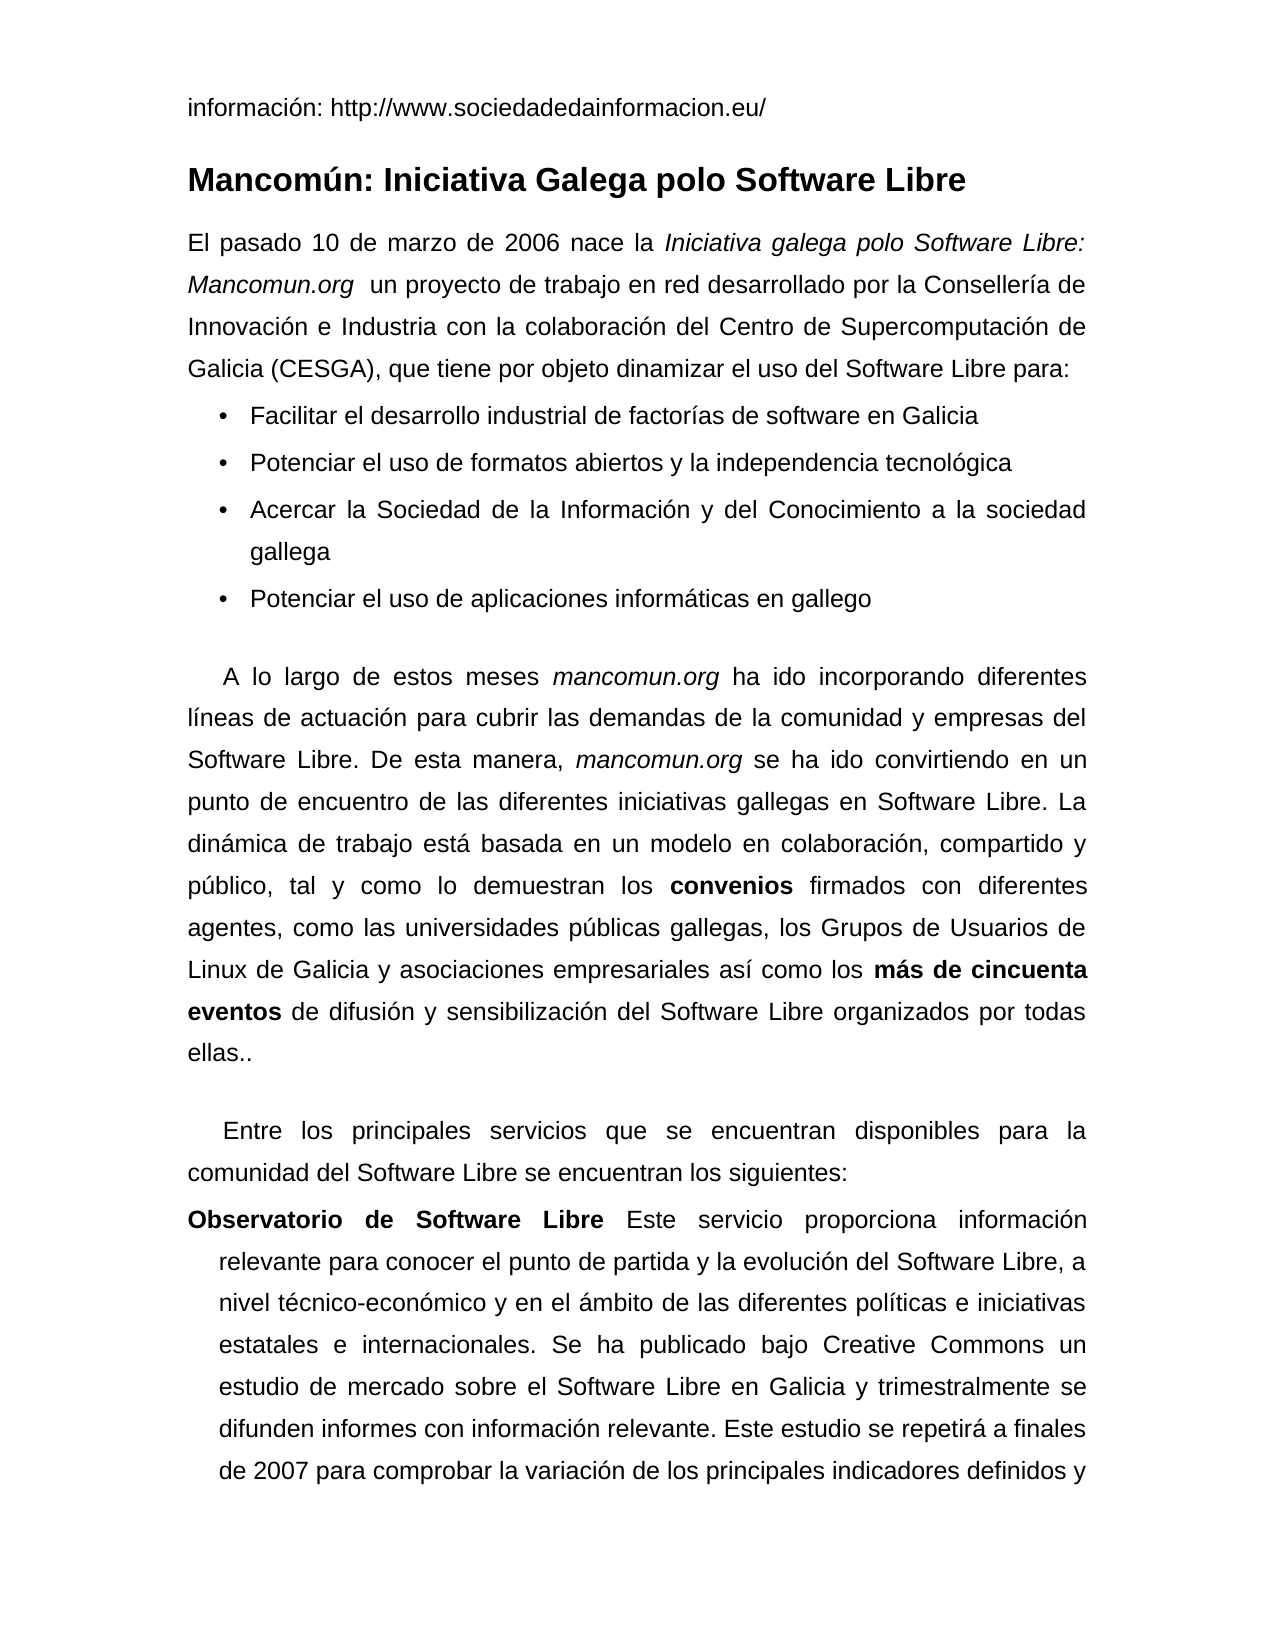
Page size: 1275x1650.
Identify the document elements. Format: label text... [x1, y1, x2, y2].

text A lo largo de estos meses mancomun.org ha ido incorporando diferentes líneas de actuación para cubrir las demandas de la comunidad y empresas del Software Libre. De esta manera, mancomun.org se ha ido convirtiendo en un punto de encuentro de las diferentes iniciativas gallegas en Software Libre. La dinámica de trabajo está basada en un modelo en colaboración, compartido y público, tal y como lo demuestran los convenios firmados con diferentes agentes, como las universidades públicas gallegas, los Grupos de Usuarios de Linux de Galicia y asociaciones empresariales así como los más de cincuenta eventos de difusión y sensibilización del Software Libre organizados por todas ellas.. [187, 662, 1088, 1067]
text • Potenciar el uso de aplicaciones informáticas en gallego [218, 585, 1088, 613]
text información: http://www.sociedadedainformacion.eu/ [187, 94, 1088, 122]
text • Acercar la Sociedad de la Información y del Conocimiento a la sociedad gallega [218, 496, 1088, 566]
text Observatorio de Software Libre Este servicio proporciona información relevante para conocer el punto de partida y la evolución del Software Libre, a nivel técnico-económico y en el ámbito de las diferentes políticas e iniciativas estatales e internacionales. Se ha publicado bajo Creative Commons un estudio de mercado sobre el Software Libre en Galicia y trimestralmente se difunden informes con información relevante. Este estudio se repetirá a finales de 2007 para comprobar la variación de los principales indicadores definidos y [187, 1206, 1088, 1485]
text • Potenciar el uso de formatos abiertos y la independencia tecnológica [218, 449, 1088, 477]
text Entre los principales servicios que se encuentran disponibles para la comunidad del Software Libre se encuentran los siguientes: [187, 1117, 1088, 1186]
text El pasado 10 de marzo de 2006 nace la Iniciativa galega polo Software Libre: Mancomun.org un proyecto de trabajo en red desarrollado por la Consellería de Innovación e Industria con la colaboración del Centro de Supercomputación de Galicia (CESGA), que tiene por objeto dinamizar el uso del Software Libre para: [187, 229, 1088, 383]
text • Facilitar el desarrollo industrial de factorías de software en Galicia [218, 402, 1088, 430]
subtitle Mancomún: Iniciativa Galega polo Software Libre [187, 161, 1088, 198]
